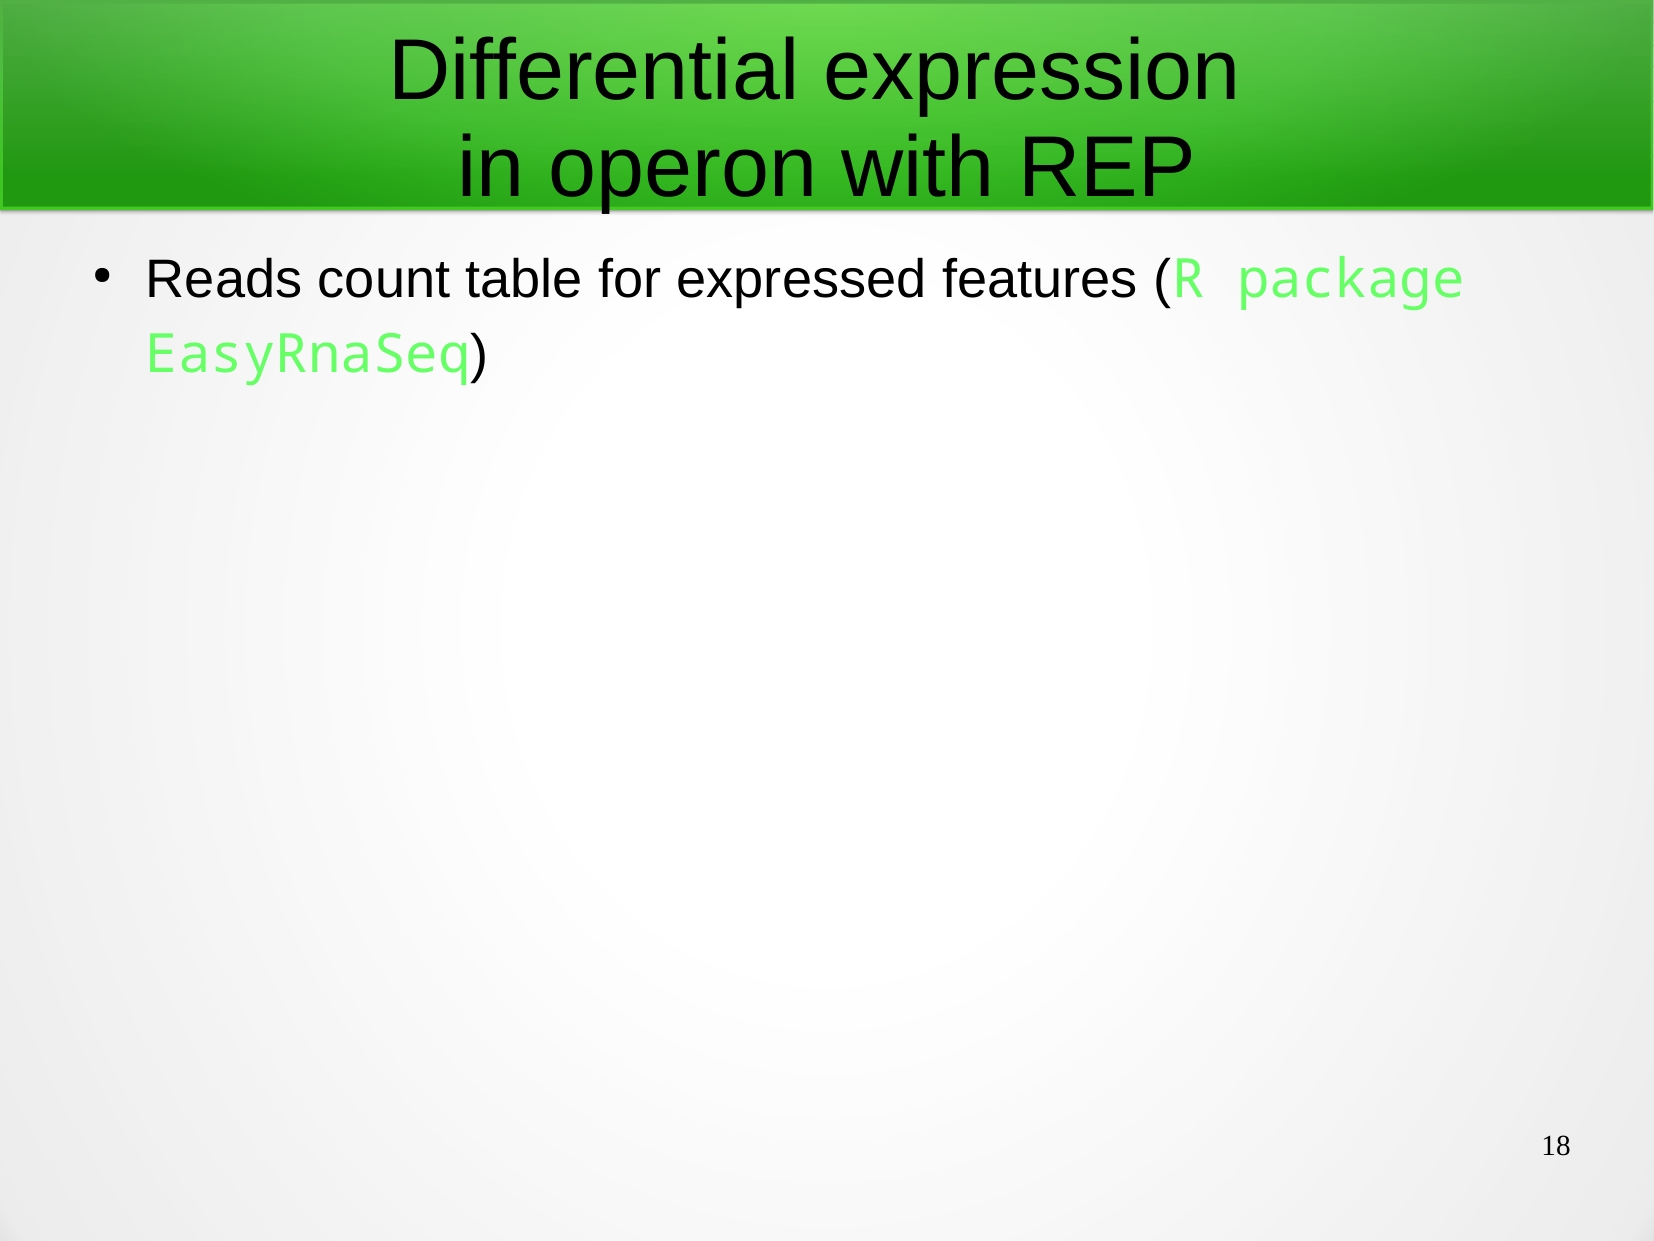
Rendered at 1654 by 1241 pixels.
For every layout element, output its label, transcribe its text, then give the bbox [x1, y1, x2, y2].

list Reads count table for expressed features (R package EasyRnaSeq) [75, 240, 1564, 1201]
title Differential expression in operon with REP [82, 21, 1571, 215]
